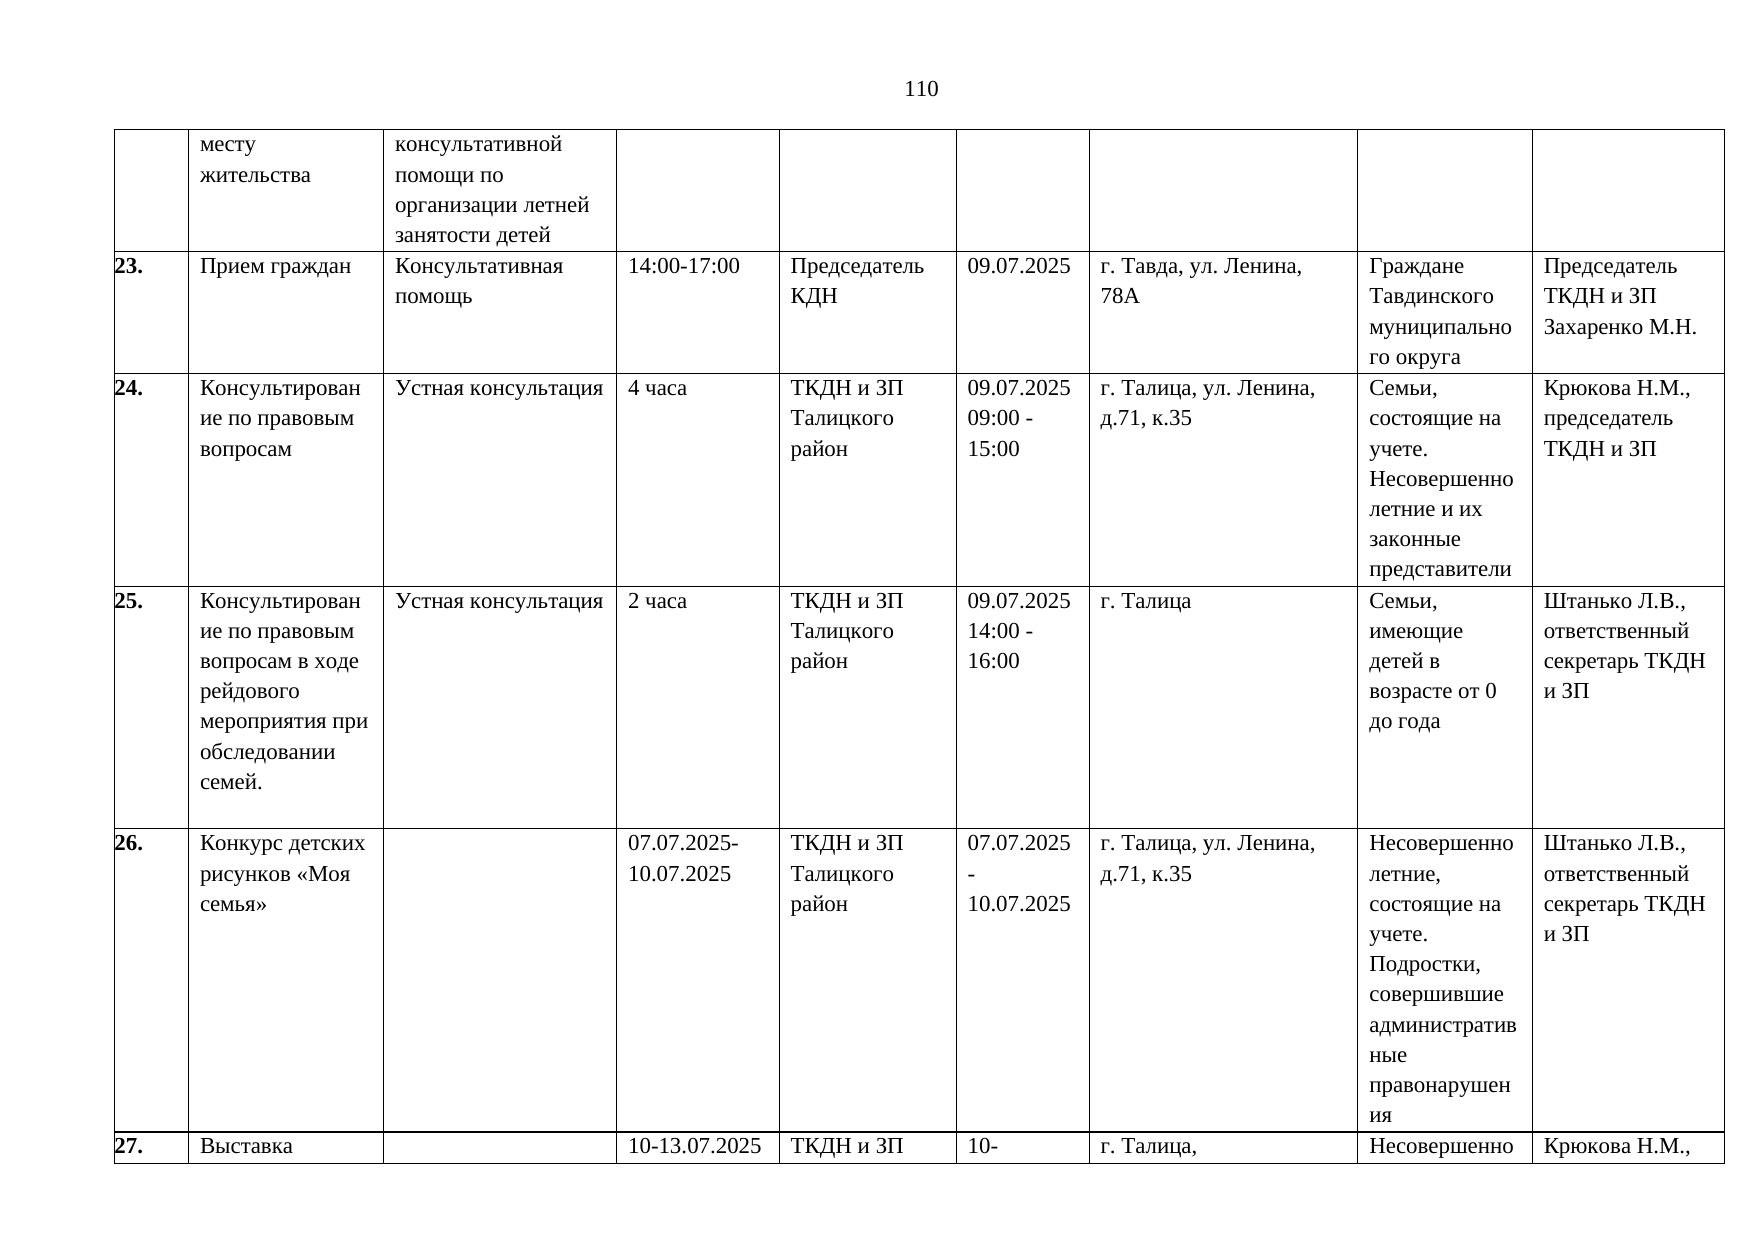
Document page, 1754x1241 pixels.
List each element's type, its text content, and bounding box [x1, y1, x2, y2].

table_cell [957, 130, 1089, 251]
table_cell [1358, 130, 1532, 251]
table_cell г. Талица, ул. Ленина, д.71, к.35 [1090, 829, 1357, 1131]
table_cell 24. [115, 374, 188, 586]
table_cell Семьи, имеющие детей в возрасте от 0 до года [1358, 587, 1532, 828]
table_cell 07.07.2025-10.07.2025 [957, 829, 1089, 1131]
table_cell ТКДН и ЗП Талицкого район [780, 587, 956, 828]
table_cell [780, 130, 956, 251]
table_cell г. Талица [1090, 587, 1357, 828]
table_cell [1533, 130, 1724, 251]
table_cell [384, 1133, 616, 1163]
table_cell [115, 130, 188, 251]
table_cell Прием граждан [189, 252, 383, 373]
table_cell месту жительства [189, 130, 383, 251]
table_cell Граждане Тавдинского муниципального округа [1358, 252, 1532, 373]
table_cell 07.07.2025-10.07.2025 [617, 829, 779, 1131]
table_cell [1090, 130, 1357, 251]
table_cell Несовершенно [1358, 1133, 1532, 1163]
table_cell г. Талица, ул. Ленина, д.71, к.35 [1090, 374, 1357, 586]
table_cell 26. [115, 829, 188, 1131]
table_cell 2 часа [617, 587, 779, 828]
table_cell Штанько Л.В., ответственный секретарь ТКДН и ЗП [1533, 829, 1724, 1131]
table_cell Выставка [189, 1133, 383, 1163]
table_cell консультативной помощи по организации летней занятости детей [384, 130, 616, 251]
table_cell 27. [115, 1133, 188, 1163]
table_cell 10-13.07.2025 [617, 1133, 779, 1163]
table_cell Консультирование по правовым вопросам [189, 374, 383, 586]
table_cell г. Тавда, ул. Ленина, 78А [1090, 252, 1357, 373]
table_cell 23. [115, 252, 188, 373]
table_cell г. Талица, [1090, 1133, 1357, 1163]
table_cell Штанько Л.В., ответственный секретарь ТКДН и ЗП [1533, 587, 1724, 828]
table_cell 09.07.2025 09:00 - 15:00 [957, 374, 1089, 586]
table_cell 25. [115, 587, 188, 828]
table_cell Консультирование по правовым вопросам в ходе рейдового мероприятия при обследовании семей. [189, 587, 383, 828]
table_cell Конкурс детских рисунков «Моя семья» [189, 829, 383, 1131]
table_cell Семьи, состоящие на учете. Несовершеннолетние и их законные представители [1358, 374, 1532, 586]
table_cell ТКДН и ЗП [780, 1133, 956, 1163]
table_cell 10- [957, 1133, 1089, 1163]
table_cell [617, 130, 779, 251]
table_cell [384, 829, 616, 1131]
table_cell Несовершеннолетние, состоящие на учете. Подростки, совершившие административные правонарушения [1358, 829, 1532, 1131]
table_cell Председатель КДН [780, 252, 956, 373]
table_cell Устная консультация [384, 374, 616, 586]
table_cell Устная консультация [384, 587, 616, 828]
table_cell 09.07.2025 [957, 252, 1089, 373]
table_cell Крюкова Н.М., [1533, 1133, 1724, 1163]
table_cell ТКДН и ЗП Талицкого район [780, 829, 956, 1131]
table_cell Консультативная помощь [384, 252, 616, 373]
table_cell 09.07.2025 14:00 - 16:00 [957, 587, 1089, 828]
table_cell 14:00-17:00 [617, 252, 779, 373]
table_cell 4 часа [617, 374, 779, 586]
table_cell ТКДН и ЗП Талицкого район [780, 374, 956, 586]
table_cell Председатель ТКДН и ЗП Захаренко М.Н. [1533, 252, 1724, 373]
table_cell Крюкова Н.М., председатель ТКДН и ЗП [1533, 374, 1724, 586]
